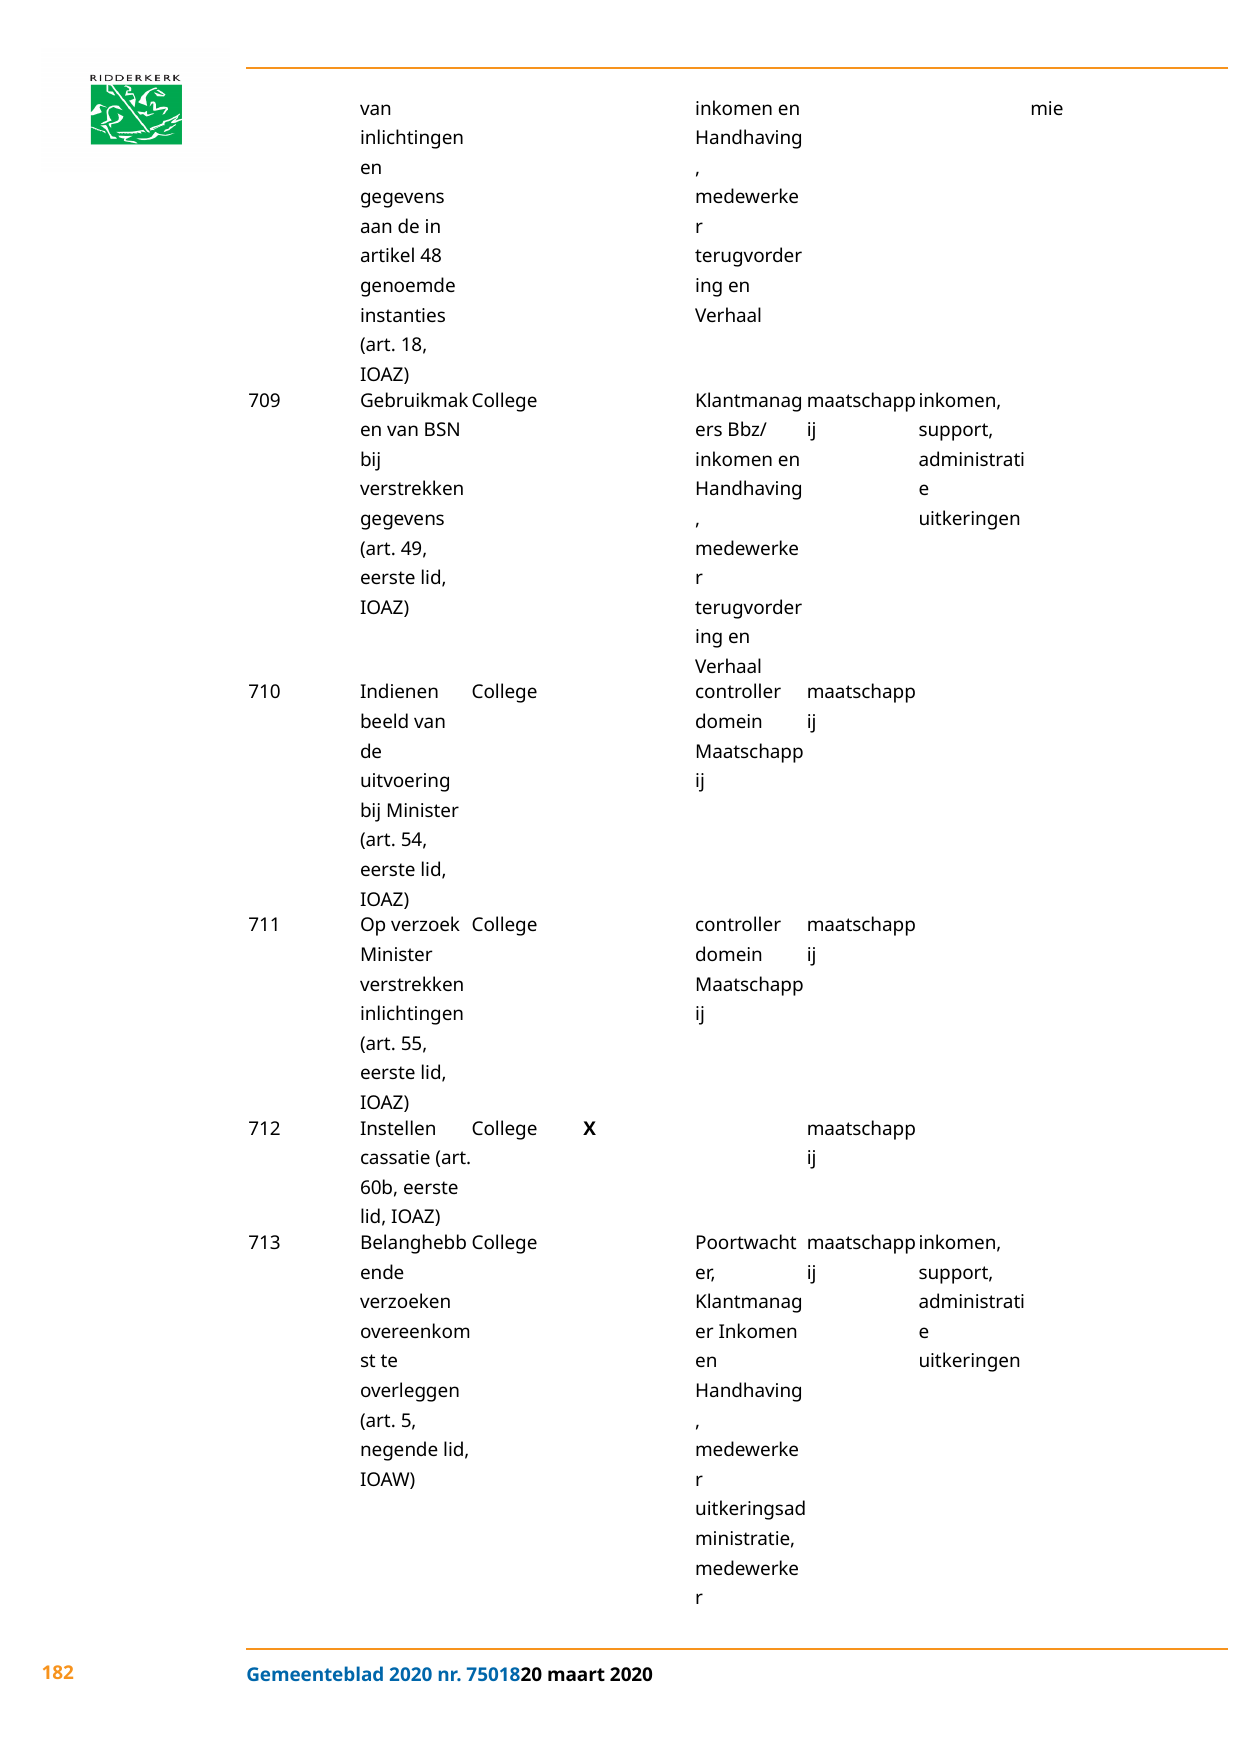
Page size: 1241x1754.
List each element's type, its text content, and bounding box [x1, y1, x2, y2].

table_cell College [471, 1229, 583, 1610]
table_cell [583, 1229, 695, 1610]
table_cell [248, 95, 360, 387]
table_cell Belanghebbende verzoeken overeenkomst te overleggen (art. 5, negende lid, IOAW) [360, 1229, 471, 1610]
table_cell [471, 95, 583, 387]
table_cell College [471, 387, 583, 679]
table_cell [695, 1115, 807, 1229]
table_cell [1030, 1115, 1152, 1229]
table_cell College [471, 1115, 583, 1229]
table_cell 713 [248, 1229, 360, 1610]
table_cell controller domein Maatschappij [695, 679, 807, 912]
table_cell Klantmanagers Bbz/ inkomen en Handhaving, medewerker terugvordering en Verhaal [695, 387, 807, 679]
table_cell [807, 95, 918, 387]
table_cell [1030, 912, 1152, 1115]
table_cell maatschappij [807, 679, 918, 912]
table_cell maatschappij [807, 1229, 918, 1610]
table_cell inkomen, support, administratie uitkeringen [918, 1229, 1030, 1610]
table_cell maatschappij [807, 1115, 918, 1229]
table_cell mie [1030, 95, 1152, 387]
table_cell inkomen en Handhaving, medewerker terugvordering en Verhaal [695, 95, 807, 387]
table_cell College [471, 679, 583, 912]
table_cell Poortwachter, Klantmanager Inkomen en Handhaving, medewerker uitkeringsadministratie, medewerker [695, 1229, 807, 1610]
table_cell Instellen cassatie (art. 60b, eerste lid, IOAZ) [360, 1115, 471, 1229]
table_cell [583, 95, 695, 387]
table_cell [1030, 679, 1152, 912]
table_cell 712 [248, 1115, 360, 1229]
table_cell maatschappij [807, 387, 918, 679]
table_cell [1030, 387, 1152, 679]
table_cell inkomen, support, administratie uitkeringen [918, 387, 1030, 679]
table_cell van inlichtingen en gegevens aan de in artikel 48 genoemde instanties (art. 18, IOAZ) [360, 95, 471, 387]
table_cell Indienen beeld van de uitvoering bij Minister (art. 54, eerste lid, IOAZ) [360, 679, 471, 912]
table_cell Op verzoek Minister verstrekken inlichtingen (art. 55, eerste lid, IOAZ) [360, 912, 471, 1115]
table_cell [583, 912, 695, 1115]
table_cell 710 [248, 679, 360, 912]
table_cell controller domein Maatschappij [695, 912, 807, 1115]
table_cell [918, 95, 1030, 387]
table_cell College [471, 912, 583, 1115]
table_cell [918, 1115, 1030, 1229]
table_cell [583, 387, 695, 679]
table_cell X [583, 1115, 695, 1229]
table_cell maatschappij [807, 912, 918, 1115]
table_cell [583, 679, 695, 912]
table_cell Gebruikmaken van BSN bij verstrekken gegevens (art. 49, eerste lid, IOAZ) [360, 387, 471, 679]
table_cell [918, 679, 1030, 912]
picture [41, 47, 231, 172]
table_cell [1030, 1229, 1152, 1610]
table_cell 709 [248, 387, 360, 679]
table_cell [918, 912, 1030, 1115]
table_cell 711 [248, 912, 360, 1115]
